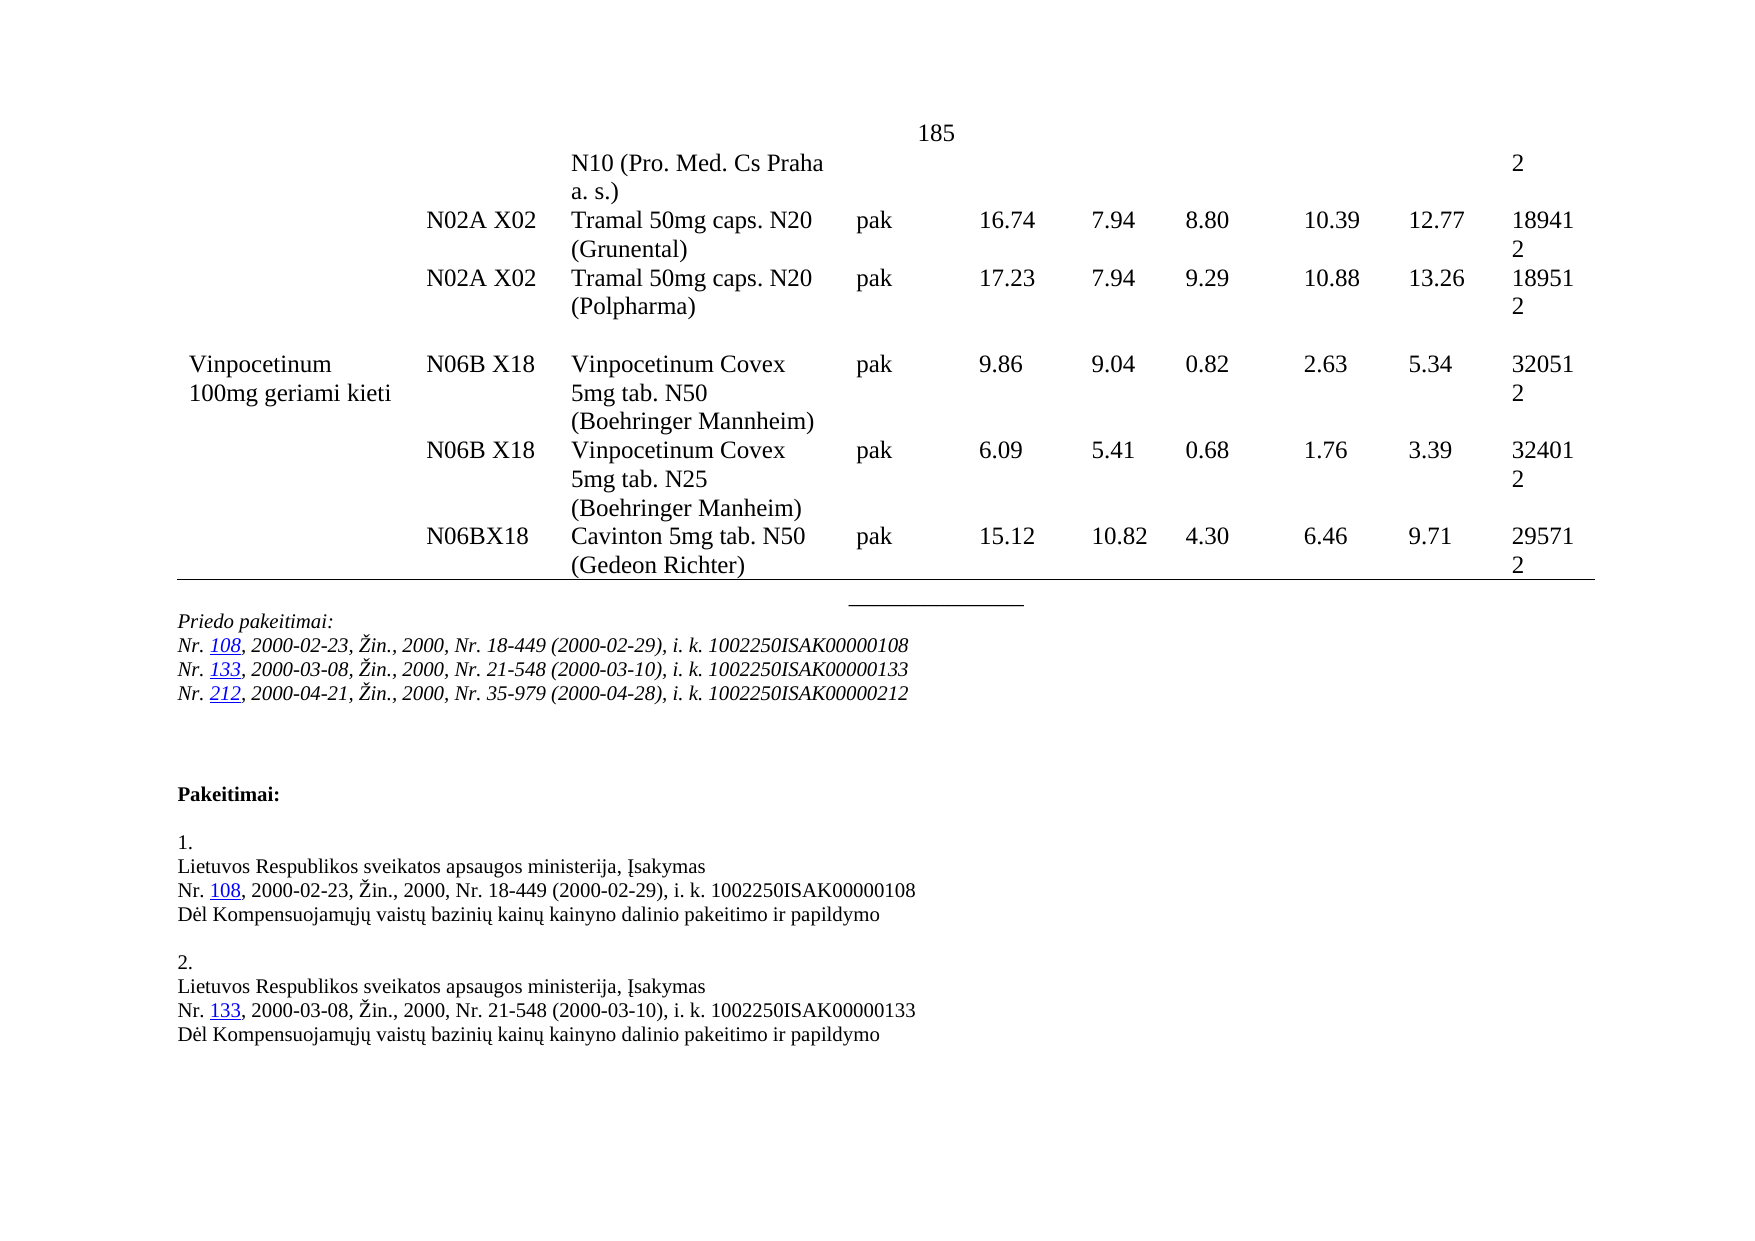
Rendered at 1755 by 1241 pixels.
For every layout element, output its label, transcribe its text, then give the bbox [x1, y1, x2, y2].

table_cell [415, 320, 559, 349]
table_cell [1500, 320, 1595, 349]
table_cell [177, 263, 415, 320]
table_cell 10.39 [1293, 205, 1397, 263]
table_cell Vinpocetinum Covex 5mg tab. N50 (Boehringer Mannheim) [560, 349, 845, 435]
table_cell N06B X18 [415, 435, 559, 521]
table_cell Cavinton 5mg tab. N50 (Gedeon Richter) [560, 521, 845, 579]
table_cell pak [845, 349, 968, 435]
table_cell [1397, 148, 1500, 205]
table_cell 7.94 [1080, 263, 1174, 320]
table_cell [177, 521, 415, 579]
text Nr. 133, 2000-03-08, Žin., 2000, Nr. 21-548 (2000-03-10), i. k. 1002250ISAK00000133 [177, 998, 1695, 1022]
table_cell [845, 320, 968, 349]
table_cell 4.30 [1174, 521, 1292, 579]
table_cell 5.34 [1397, 349, 1500, 435]
table_cell 2.63 [1293, 349, 1397, 435]
table_cell 10.88 [1293, 263, 1397, 320]
table_cell pak [845, 205, 968, 263]
table_cell 0.68 [1174, 435, 1292, 521]
table_cell 12.77 [1397, 205, 1500, 263]
table_cell N02A X02 [415, 205, 559, 263]
table_cell Vinpocetinum 100mg geriami kieti [177, 349, 415, 435]
table_cell N10 (Pro. Med. Cs Praha a. s.) [560, 148, 845, 205]
text ______________ [177, 580, 1695, 609]
table_cell 17.23 [968, 263, 1080, 320]
table_cell 5.41 [1080, 435, 1174, 521]
table_cell N02A X02 [415, 263, 559, 320]
table_cell 189412 [1500, 205, 1595, 263]
table_cell [560, 320, 845, 349]
table_cell [1080, 148, 1174, 205]
text Lietuvos Respublikos sveikatos apsaugos ministerija, Įsakymas [177, 974, 1695, 998]
table_cell [1174, 320, 1292, 349]
text Nr. 108, 2000-02-23, Žin., 2000, Nr. 18-449 (2000-02-29), i. k. 1002250ISAK00000108 [177, 633, 1695, 657]
text Pakeitimai: [177, 782, 1695, 806]
table_cell 2 [1500, 148, 1595, 205]
table_cell [177, 148, 415, 205]
table_cell 295712 [1500, 521, 1595, 579]
table_cell [177, 205, 415, 263]
table_cell 9.29 [1174, 263, 1292, 320]
table_cell N06B X18 [415, 349, 559, 435]
table_cell 324012 [1500, 435, 1595, 521]
table_cell Tramal 50mg caps. N20 (Grunental) [560, 205, 845, 263]
text Nr. 212, 2000-04-21, Žin., 2000, Nr. 35-979 (2000-04-28), i. k. 1002250ISAK00000212 [177, 681, 1695, 705]
table_cell 6.46 [1293, 521, 1397, 579]
table_cell 0.82 [1174, 349, 1292, 435]
text 2. [177, 950, 1695, 974]
table_cell N06BX18 [415, 521, 559, 579]
table_cell pak [845, 435, 968, 521]
table_cell [177, 320, 415, 349]
table_cell pak [845, 521, 968, 579]
table_cell [177, 435, 415, 521]
text Dėl Kompensuojamųjų vaistų bazinių kainų kainyno dalinio pakeitimo ir papildymo [177, 1022, 1695, 1046]
text Nr. 133, 2000-03-08, Žin., 2000, Nr. 21-548 (2000-03-10), i. k. 1002250ISAK00000133 [177, 657, 1695, 681]
table_cell [1080, 320, 1174, 349]
table_cell [1174, 148, 1292, 205]
table_cell pak [845, 263, 968, 320]
table_cell 9.86 [968, 349, 1080, 435]
table_cell 8.80 [1174, 205, 1292, 263]
text Dėl Kompensuojamųjų vaistų bazinių kainų kainyno dalinio pakeitimo ir papildymo [177, 902, 1695, 926]
table_cell Vinpocetinum Covex 5mg tab. N25 (Boehringer Manheim) [560, 435, 845, 521]
text Nr. 108, 2000-02-23, Žin., 2000, Nr. 18-449 (2000-02-29), i. k. 1002250ISAK00000108 [177, 878, 1695, 902]
table_cell 9.71 [1397, 521, 1500, 579]
table_cell [415, 148, 559, 205]
table_cell [968, 148, 1080, 205]
table_cell [845, 148, 968, 205]
table_cell 7.94 [1080, 205, 1174, 263]
table_cell 15.12 [968, 521, 1080, 579]
table_cell 320512 [1500, 349, 1595, 435]
table_cell [1397, 320, 1500, 349]
table_cell 10.82 [1080, 521, 1174, 579]
table_cell [968, 320, 1080, 349]
table_cell 6.09 [968, 435, 1080, 521]
table_cell [1293, 320, 1397, 349]
text 1. [177, 830, 1695, 854]
table_cell Tramal 50mg caps. N20 (Polpharma) [560, 263, 845, 320]
table_cell 13.26 [1397, 263, 1500, 320]
table_cell 189512 [1500, 263, 1595, 320]
text Priedo pakeitimai: [177, 609, 1695, 633]
table_cell 1.76 [1293, 435, 1397, 521]
text Lietuvos Respublikos sveikatos apsaugos ministerija, Įsakymas [177, 854, 1695, 878]
table_cell 9.04 [1080, 349, 1174, 435]
table_cell 3.39 [1397, 435, 1500, 521]
table_cell [1293, 148, 1397, 205]
table_cell 16.74 [968, 205, 1080, 263]
